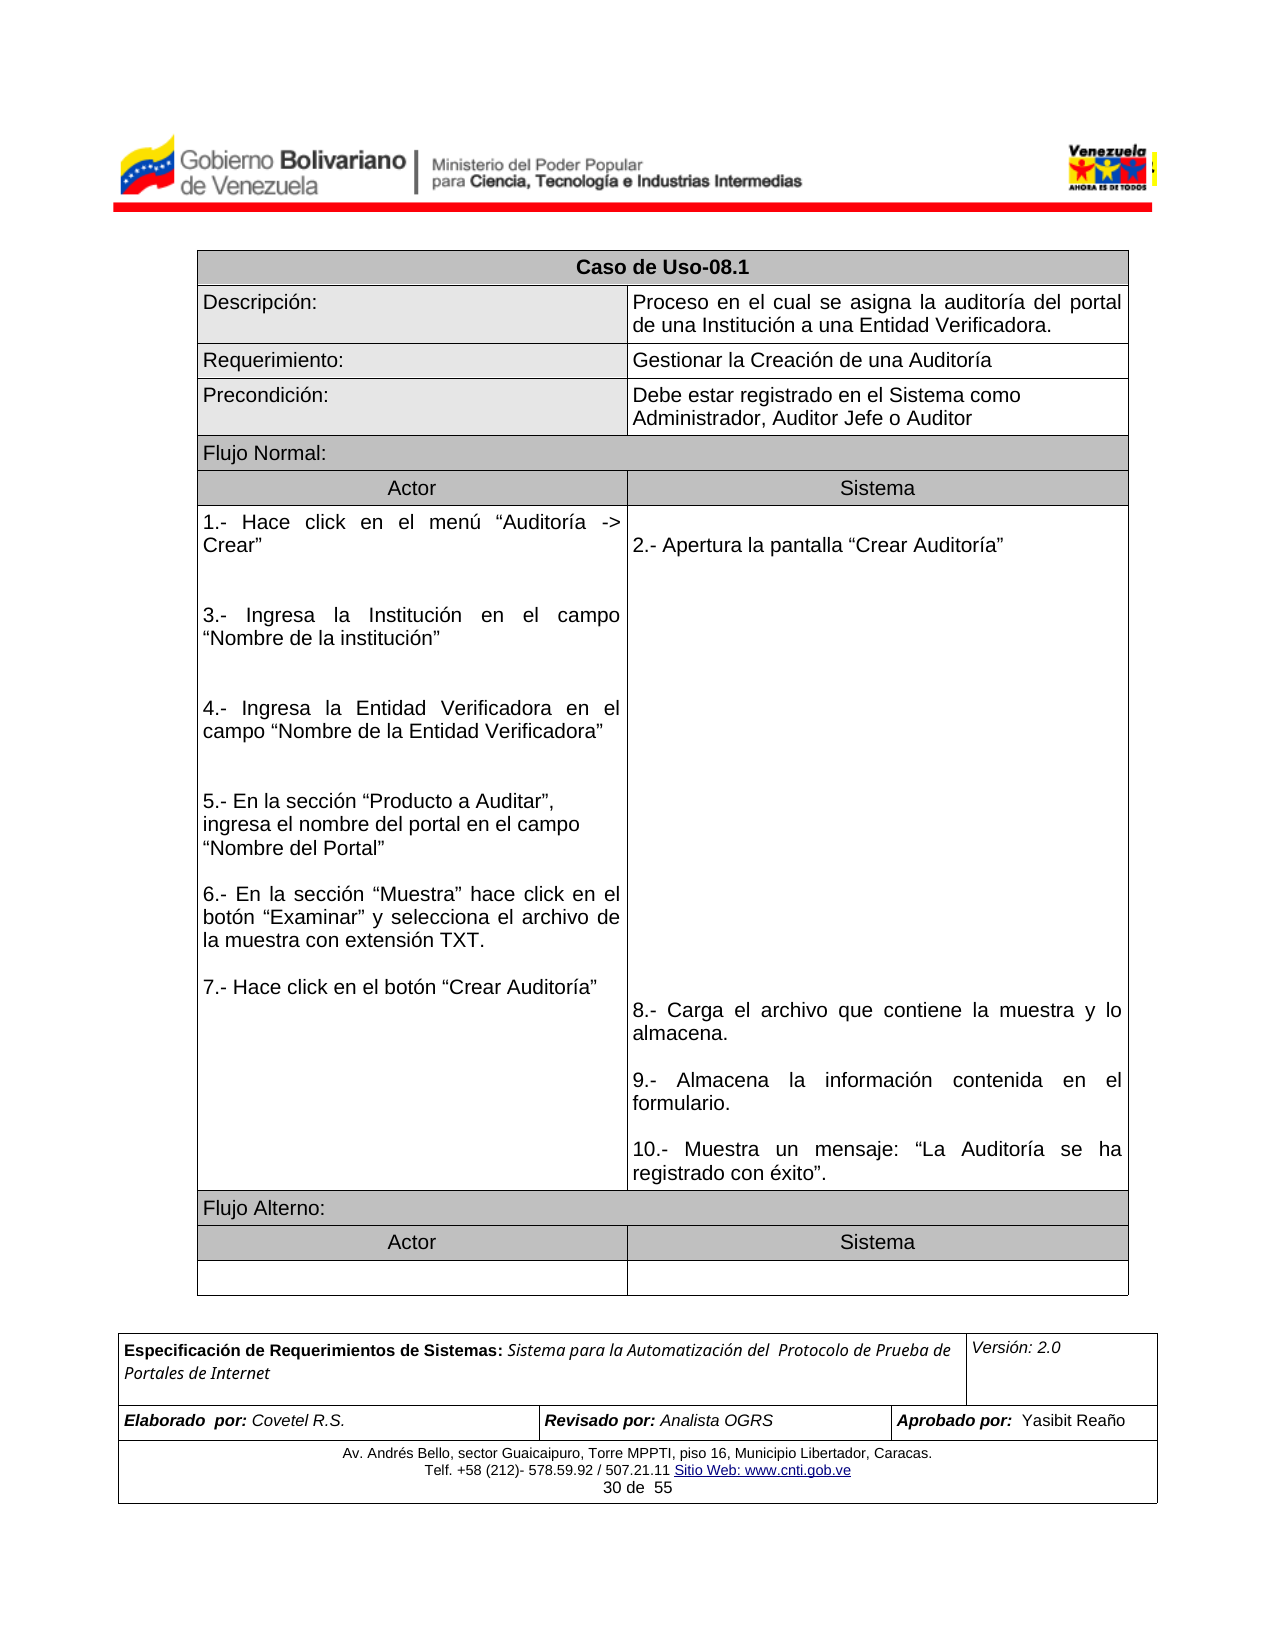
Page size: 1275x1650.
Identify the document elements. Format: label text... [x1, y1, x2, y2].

table_cell Debe estar registrado en el Sistema como Administrador, Auditor Jefe o Auditor [628, 379, 1128, 435]
table_cell Flujo Normal: [198, 436, 1128, 470]
table_cell Precondición: [198, 379, 627, 435]
table_cell Actor [198, 471, 627, 505]
table_cell 1.- Hace click en el menú “Auditoría -> Crear” 3.- Ingresa la Institución en el campo “Nombre de la institución” 4.- Ingresa la Entidad Verificadora en el campo “Nombre de la Entidad Verificadora” 5.- En la sección “Producto a Auditar”, ingresa el nombre del portal en el campo “Nombre del Portal” 6.- En la sección “Muestra” hace click en el botón “Examinar” y selecciona el archivo de la muestra con extensión TXT. 7.- Hace click en el botón “Crear Auditoría” [198, 506, 627, 1190]
table_cell Flujo Alterno: [198, 1191, 1128, 1225]
table_header Caso de Uso-08.1 [198, 251, 1128, 284]
table_cell Actor [198, 1226, 627, 1260]
table_cell Gestionar la Creación de una Auditoría [628, 344, 1128, 377]
picture [113, 126, 1153, 212]
table_cell [628, 1261, 1128, 1294]
table_cell 2.- Apertura la pantalla “Crear Auditoría” 8.- Carga el archivo que contiene la muestra y lo almacena. 9.- Almacena la información contenida en el formulario. 10.- Muestra un mensaje: “La Auditoría se ha registrado con éxito”. [628, 506, 1128, 1190]
table_cell Proceso en el cual se asigna la auditoría del portal de una Institución a una Entidad Verificadora. [628, 286, 1128, 343]
table_cell [198, 1261, 627, 1294]
table_cell Sistema [628, 471, 1128, 505]
table_cell Sistema [628, 1226, 1128, 1260]
table_cell Requerimiento: [198, 344, 627, 377]
table_cell Descripción: [198, 286, 627, 343]
